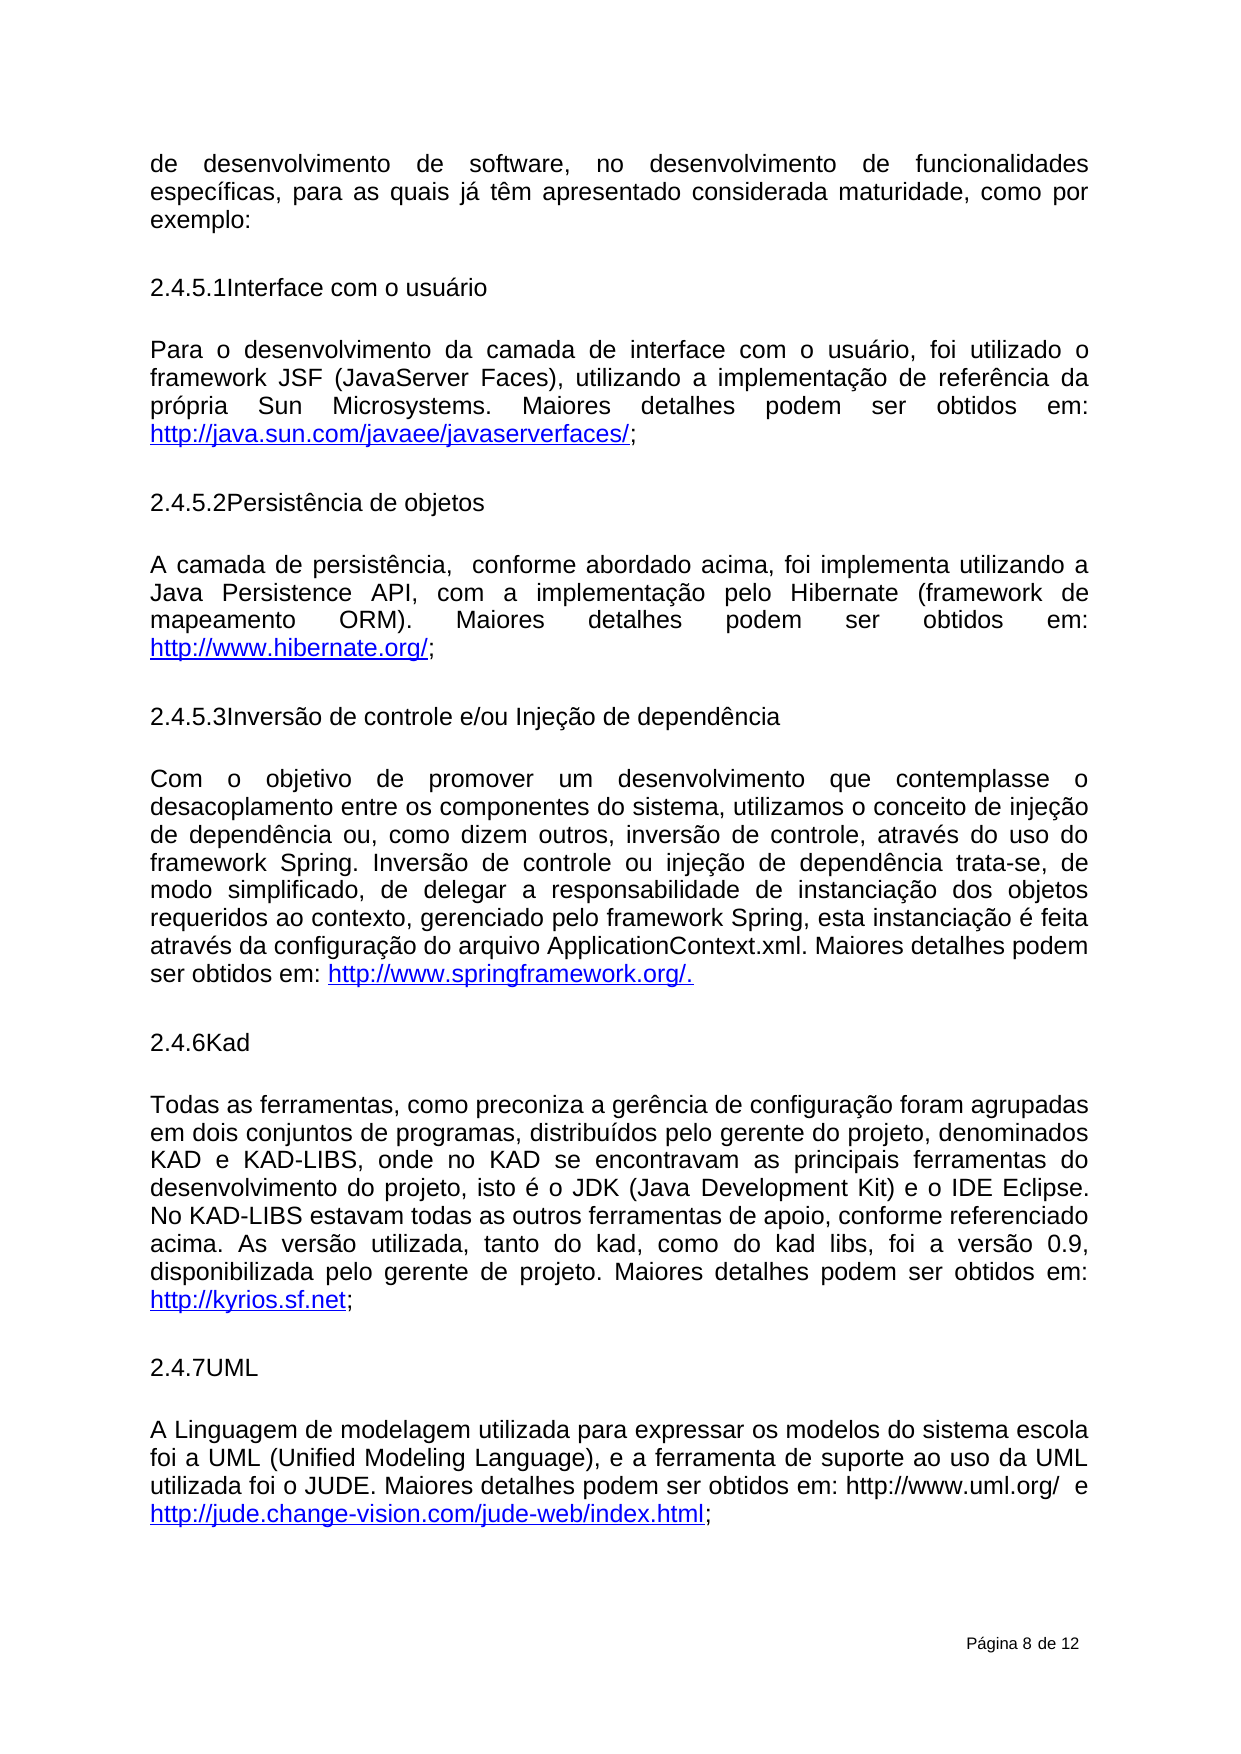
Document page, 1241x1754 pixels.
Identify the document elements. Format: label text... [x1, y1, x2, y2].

text de desenvolvimento de software, no desenvolvimento de funcionalidades específicas, para as quais já têm apresentado considerada maturidade, como por exemplo: [150, 150, 1090, 234]
subtitle Kad [150, 1028, 1090, 1056]
text Com o objetivo de promover um desenvolvimento que contemplasse o desacoplamento entre os componentes do sistema, utilizamos o conceito de injeção de dependência ou, como dizem outros, inversão de controle, através do uso do framework Spring. Inversão de controle ou injeção de dependência trata-se, de modo simplificado, de delegar a responsabilidade de instanciação dos objetos requeridos ao contexto, gerenciado pelo framework Spring, esta instanciação é feita através da configuração do arquivo ApplicationContext.xml. Maiores detalhes podem ser obtidos em: http://www.springframework.org/. [150, 764, 1090, 988]
text A Linguagem de modelagem utilizada para expressar os modelos do sistema escola foi a UML (Unified Modeling Language), e a ferramenta de suporte ao uso da UML utilizada foi o JUDE. Maiores detalhes podem ser obtidos em: http://www.uml.org/ e http://jude.change-vision.com/jude-web/index.html; [150, 1416, 1090, 1528]
text Todas as ferramentas, como preconiza a gerência de configuração foram agrupadas em dois conjuntos de programas, distribuídos pelo gerente do projeto, denominados KAD e KAD-LIBS, onde no KAD se encontravam as principais ferramentas do desenvolvimento do projeto, isto é o JDK (Java Development Kit) e o IDE Eclipse. No KAD-LIBS estavam todas as outros ferramentas de apoio, conforme referenciado acima. As versão utilizada, tanto do kad, como do kad libs, foi a versão 0.9, disponibilizada pelo gerente de projeto. Maiores detalhes podem ser obtidos em: http://kyrios.sf.net; [150, 1090, 1090, 1314]
subtitle Inversão de controle e/ou Injeção de dependência [150, 702, 1090, 730]
subtitle Interface com o usuário [150, 274, 1090, 302]
subtitle UML [150, 1354, 1090, 1382]
subtitle Persistência de objetos [150, 488, 1090, 516]
text A camada de persistência, conforme abordado acima, foi implementa utilizando a Java Persistence API, com a implementação pelo Hibernate (framework de mapeamento ORM). Maiores detalhes podem ser obtidos em: http://www.hibernate.org/; [150, 550, 1090, 662]
text Para o desenvolvimento da camada de interface com o usuário, foi utilizado o framework JSF (JavaServer Faces), utilizando a implementação de referência da própria Sun Microsystems. Maiores detalhes podem ser obtidos em: http://java.sun.com/javaee/javaserverfaces/; [150, 336, 1090, 448]
